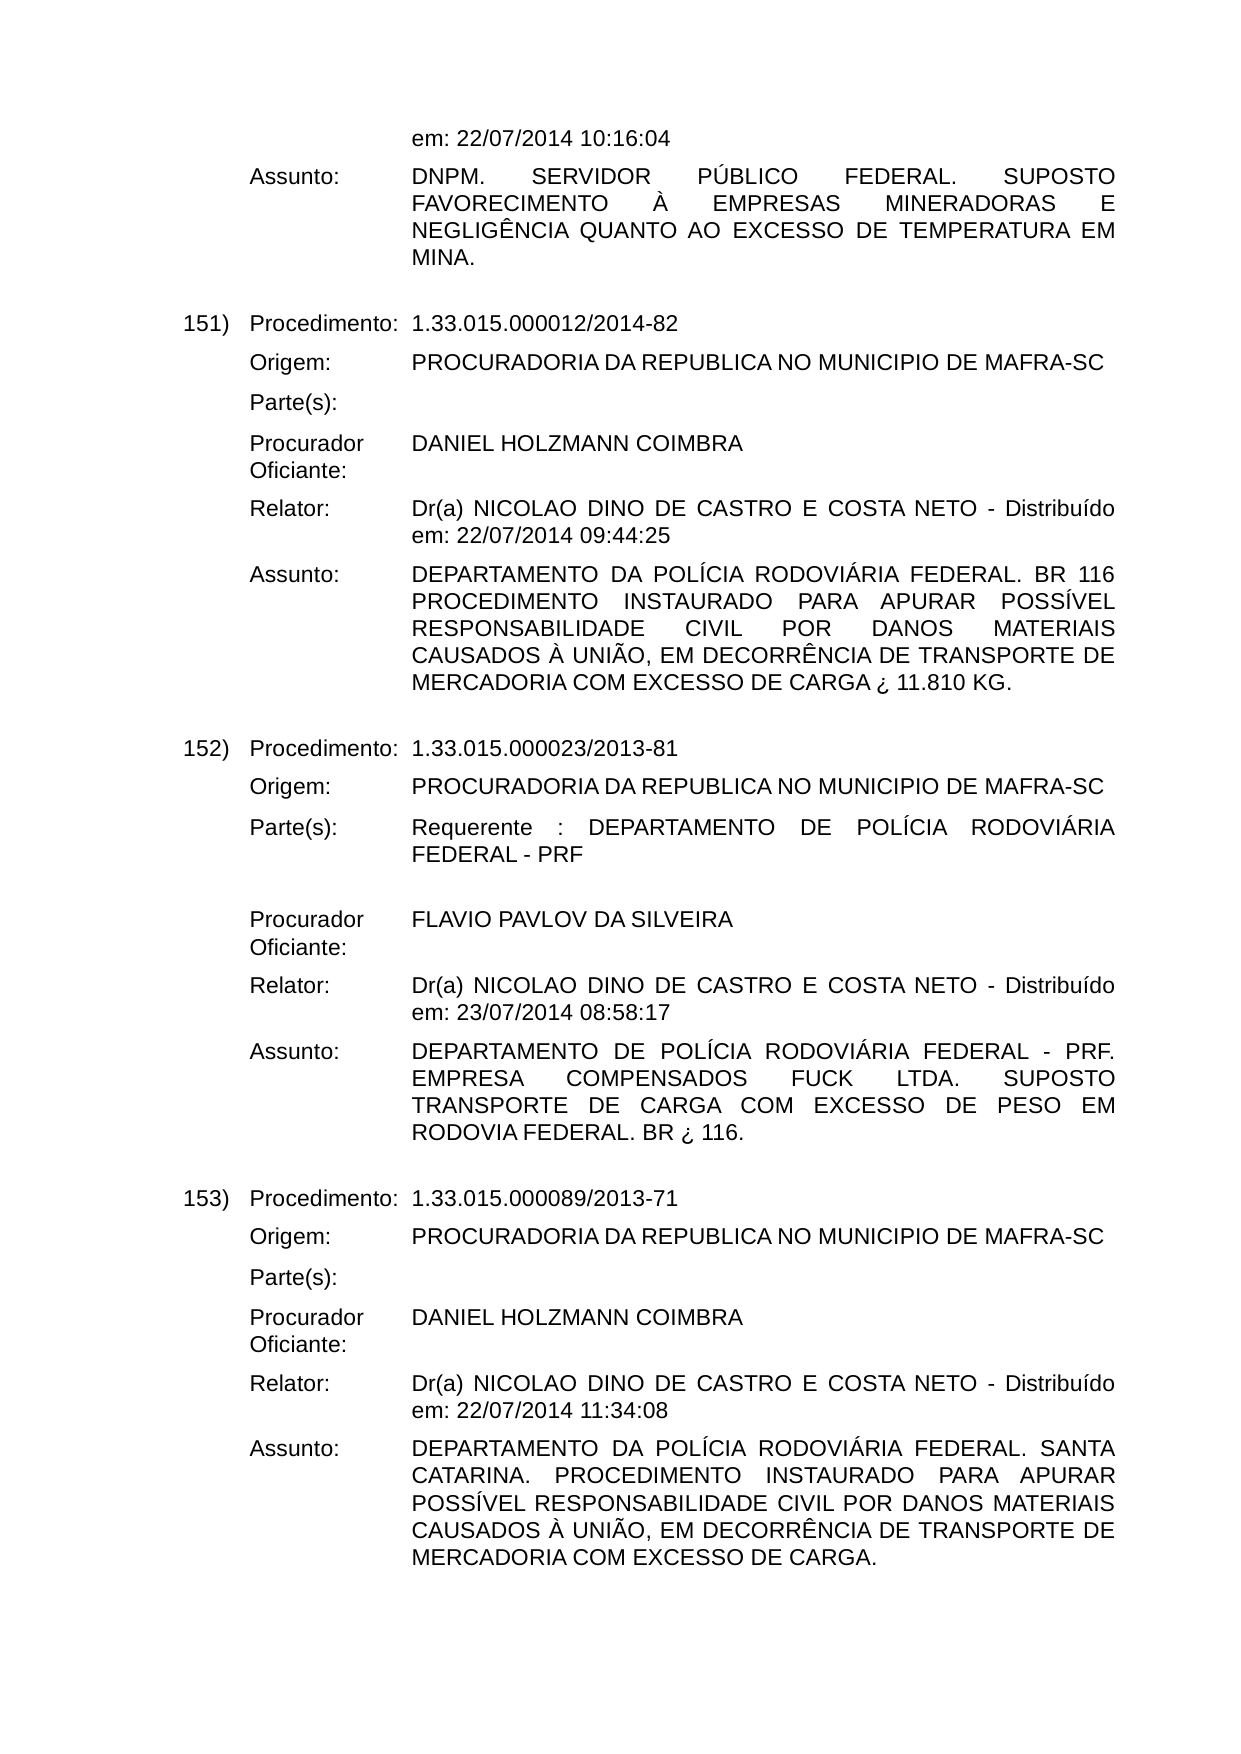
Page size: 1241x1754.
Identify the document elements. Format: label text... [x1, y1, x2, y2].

table_cell [177, 1031, 244, 1151]
table_cell [177, 383, 244, 423]
table_cell DANIEL HOLZMANN COIMBRA [406, 1298, 1122, 1363]
table_cell Origem: [244, 767, 406, 807]
table_header Procedimento: [244, 728, 406, 767]
table_cell [177, 1364, 244, 1429]
table_header 1.33.015.000089/2013-71 [406, 1178, 1122, 1217]
table_cell Origem: [244, 342, 406, 383]
table_cell Procurador Oficiante: [244, 423, 406, 489]
table_cell [406, 1257, 1122, 1298]
table_cell [177, 1257, 244, 1298]
table_cell DEPARTAMENTO DA POLÍCIA RODOVIÁRIA FEDERAL. BR 116 PROCEDIMENTO INSTAURADO PARA APURAR POSSÍVEL RESPONSABILIDADE CIVIL POR DANOS MATERIAIS CAUSADOS À UNIÃO, EM DECORRÊNCIA DE TRANSPORTE DE MERCADORIA COM EXCESSO DE CARGA ¿ 11.810 KG. [406, 554, 1122, 701]
table_cell [177, 966, 244, 1031]
table_cell PROCURADORIA DA REPUBLICA NO MUNICIPIO DE MAFRA-SC [406, 342, 1122, 383]
table_cell [177, 554, 244, 701]
table_cell Assunto: [244, 1429, 406, 1576]
table_cell FLAVIO PAVLOV DA SILVEIRA [406, 900, 1122, 966]
table_cell [177, 118, 244, 157]
table_cell Origem: [244, 1217, 406, 1257]
table_header 151) [177, 304, 244, 342]
table_header 1.33.015.000012/2014-82 [406, 304, 1122, 342]
table_cell Procurador Oficiante: [244, 900, 406, 966]
table_header 153) [177, 1178, 244, 1217]
table_header 1.33.015.000023/2013-81 [406, 728, 1122, 767]
table_cell Requerente : DEPARTAMENTO DE POLÍCIA RODOVIÁRIA FEDERAL - PRF [406, 808, 1122, 900]
table_cell [177, 423, 244, 489]
table_cell [177, 808, 244, 900]
table_cell [406, 383, 1122, 423]
table_cell Assunto: [244, 554, 406, 701]
table_cell [177, 489, 244, 554]
table_cell Dr(a) NICOLAO DINO DE CASTRO E COSTA NETO - Distribuído em: 22/07/2014 09:44:25 [406, 489, 1122, 554]
table_cell Assunto: [244, 1031, 406, 1151]
table_header Procedimento: [244, 1178, 406, 1217]
table_cell PROCURADORIA DA REPUBLICA NO MUNICIPIO DE MAFRA-SC [406, 767, 1122, 807]
table_cell Procurador Oficiante: [244, 1298, 406, 1363]
table_cell DEPARTAMENTO DE POLÍCIA RODOVIÁRIA FEDERAL - PRF. EMPRESA COMPENSADOS FUCK LTDA. SUPOSTO TRANSPORTE DE CARGA COM EXCESSO DE PESO EM RODOVIA FEDERAL. BR ¿ 116. [406, 1031, 1122, 1151]
table_cell Parte(s): [244, 383, 406, 423]
table_cell Relator: [244, 966, 406, 1031]
table_cell [177, 767, 244, 807]
table_cell em: 22/07/2014 10:16:04 [406, 118, 1122, 157]
table_cell Dr(a) NICOLAO DINO DE CASTRO E COSTA NETO - Distribuído em: 22/07/2014 11:34:08 [406, 1364, 1122, 1429]
table_cell [244, 118, 406, 157]
table_cell [177, 157, 244, 276]
table_cell Relator: [244, 489, 406, 554]
table_header Procedimento: [244, 304, 406, 342]
table_cell Parte(s): [244, 1257, 406, 1298]
table_cell [177, 1298, 244, 1363]
table_cell [177, 342, 244, 383]
table_cell Parte(s): [244, 808, 406, 900]
table_cell PROCURADORIA DA REPUBLICA NO MUNICIPIO DE MAFRA-SC [406, 1217, 1122, 1257]
table_cell Dr(a) NICOLAO DINO DE CASTRO E COSTA NETO - Distribuído em: 23/07/2014 08:58:17 [406, 966, 1122, 1031]
table_cell DANIEL HOLZMANN COIMBRA [406, 423, 1122, 489]
table_cell [177, 900, 244, 966]
table_cell DEPARTAMENTO DA POLÍCIA RODOVIÁRIA FEDERAL. SANTA CATARINA. PROCEDIMENTO INSTAURADO PARA APURAR POSSÍVEL RESPONSABILIDADE CIVIL POR DANOS MATERIAIS CAUSADOS À UNIÃO, EM DECORRÊNCIA DE TRANSPORTE DE MERCADORIA COM EXCESSO DE CARGA. [406, 1429, 1122, 1576]
table_header 152) [177, 728, 244, 767]
table_cell [177, 1429, 244, 1576]
table_cell Relator: [244, 1364, 406, 1429]
table_cell [177, 1217, 244, 1257]
table_cell DNPM. SERVIDOR PÚBLICO FEDERAL. SUPOSTO FAVORECIMENTO À EMPRESAS MINERADORAS E NEGLIGÊNCIA QUANTO AO EXCESSO DE TEMPERATURA EM MINA. [406, 157, 1122, 276]
table_cell Assunto: [244, 157, 406, 276]
